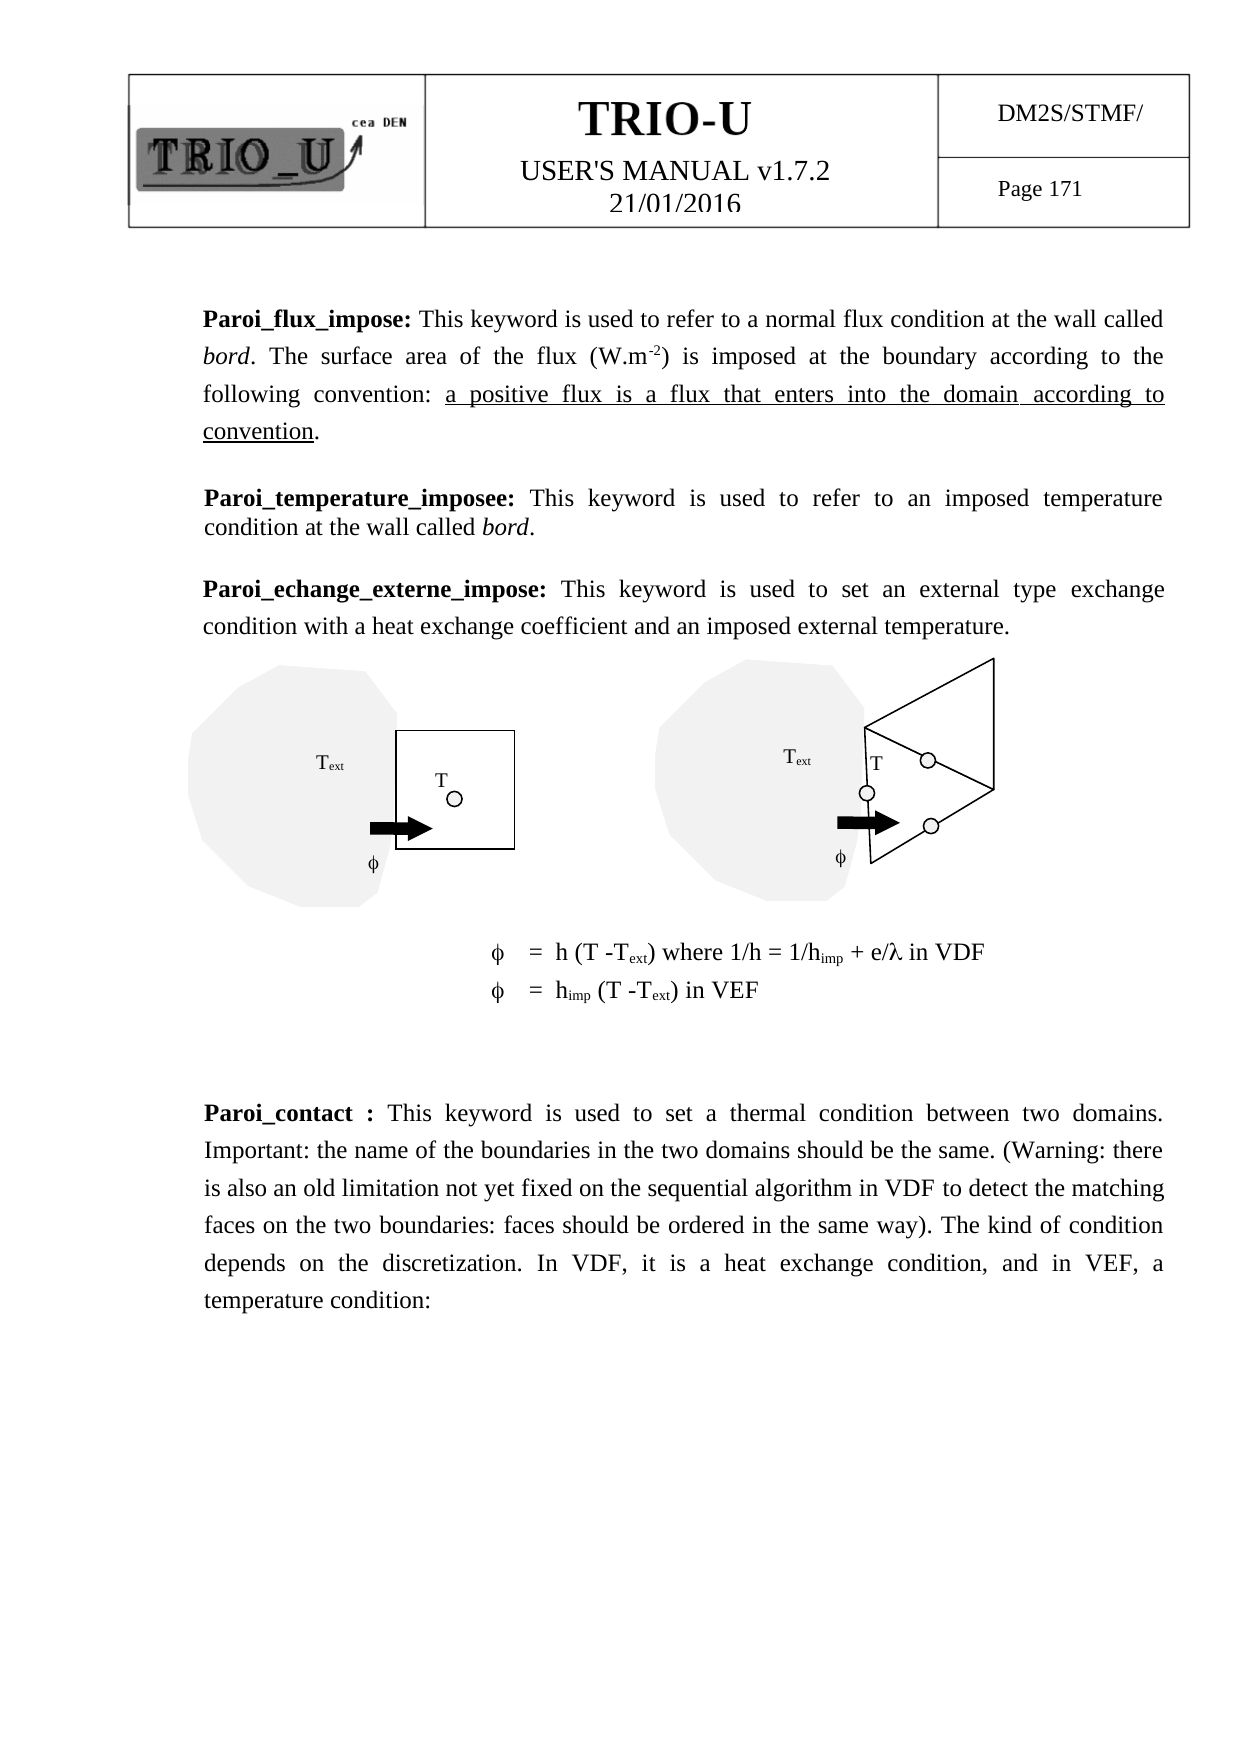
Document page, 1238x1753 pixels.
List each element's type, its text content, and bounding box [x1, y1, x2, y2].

list = h (T -Text) where 1/h = 1/himp + e/ in VDF [491, 929, 1024, 966]
text Paroi_contact : This keyword is used to set a thermal condition between two domains. Important: the name of the boundaries in the two domains should be the same. (Warning: there is also an old limitation not yet fixed on the sequential algorithm in VDF to detect the matching faces on the two boundaries: faces should be ordered in the same way). The kind of condition depends on the discretization. In VDF, it is a heat exchange condition, and in VEF, a temperature condition: [204, 1089, 1165, 1314]
text Paroi_echange_externe_impose: This keyword is used to set an external type exchange condition with a heat exchange coefficient and an imposed external temperature. [203, 565, 1165, 640]
list = himp (T -Text) in VEF [491, 966, 1024, 1004]
text Paroi_temperature_imposee: This keyword is used to refer to an imposed temperature condition at the wall called bord. [204, 483, 1164, 541]
text Paroi_flux_impose: This keyword is used to refer to a normal flux condition at the wall called bord. The surface area of the flux (W.m-2) is imposed at the boundary according to the following convention: a positive flux is a flux that enters into the domain according to convention. [203, 295, 1165, 445]
